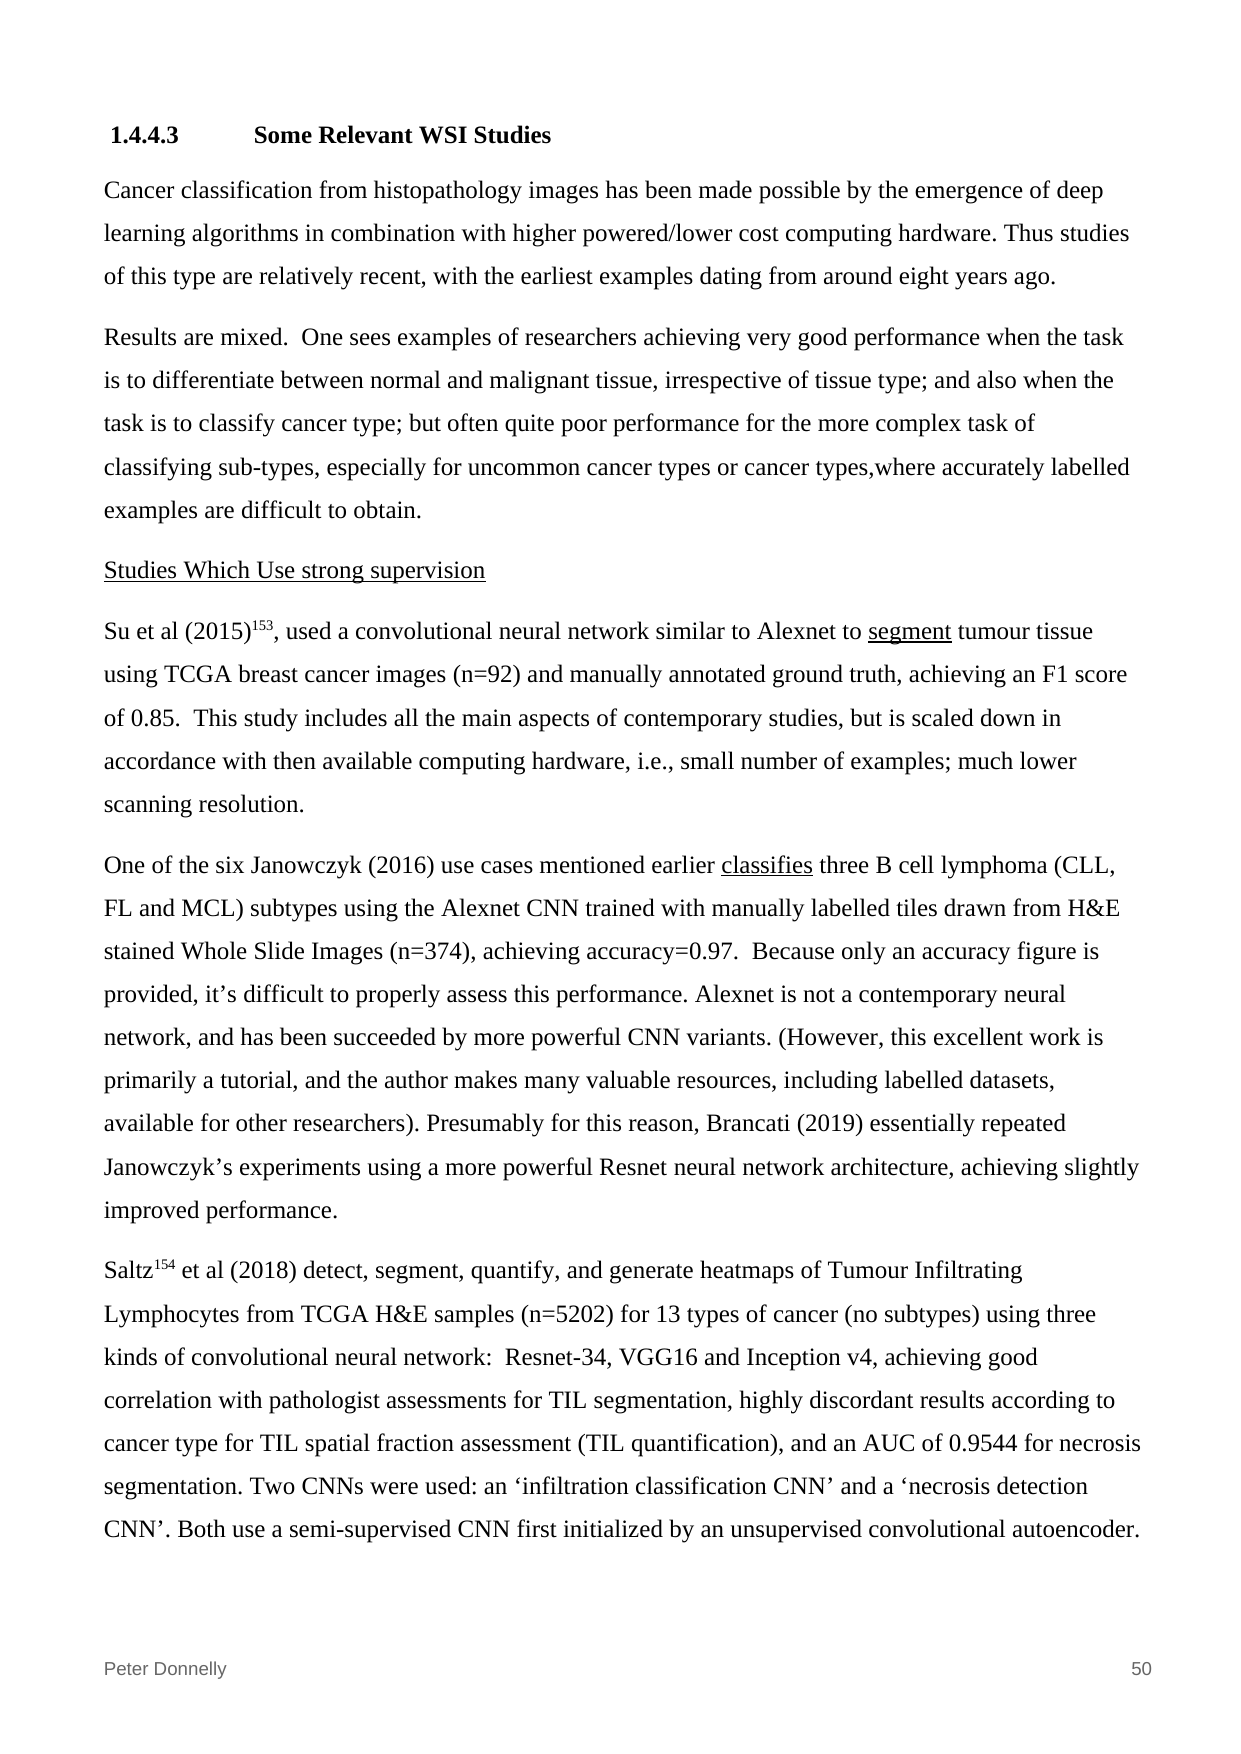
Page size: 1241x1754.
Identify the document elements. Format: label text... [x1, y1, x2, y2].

text Su et al (2015), used a convolutional neural network similar to Alexnet to segment tumour tissue using TCGA breast cancer images (n=92) and manually annotated ground truth, achieving an F1 score of 0.85. This study includes all the main aspects of contemporary studies, but is scaled down in accordance with then available computing hardware, i.e., small number of examples; much lower scanning resolution. [103, 616, 1146, 818]
text Cancer classification from histopathology images has been made possible by the emergence of deep learning algorithms in combination with higher powered/lower cost computing hardware. Thus studies of this type are relatively recent, with the earliest examples dating from around eight years ago. [103, 175, 1146, 290]
text Results are mixed. One sees examples of researchers achieving very good performance when the task is to differentiate between normal and malignant tissue, irrespective of tissue type; and also when the task is to classify cancer type; but often quite poor performance for the more complex task of classifying sub-types, especially for uncommon cancer types or cancer types,where accurately labelled examples are difficult to obtain. [103, 322, 1146, 523]
text Saltz et al (2018) detect, segment, quantify, and generate heatmaps of Tumour Infiltrating Lymphocytes from TCGA H&E samples (n=5202) for 13 types of cancer (no subtypes) using three kinds of convolutional neural network: Resnet-34, VGG16 and Inception v4, achieving good correlation with pathologist assessments for TIL segmentation, highly discordant results according to cancer type for TIL spatial fraction assessment (TIL quantification), and an AUC of 0.9544 for necrosis segmentation. Two CNNs were used: an ‘infiltration classification CNN’ and a ‘necrosis detection CNN’. Both use a semi-supervised CNN first initialized by an unsupervised convolutional autoencoder. [103, 1256, 1146, 1543]
subtitle Some Relevant WSI Studies [103, 120, 1146, 148]
text One of the six Janowczyk (2016) use cases mentioned earlier classifies three B cell lymphoma (CLL, FL and MCL) subtypes using the Alexnet CNN trained with manually labelled tiles drawn from H&E stained Whole Slide Images (n=374), achieving accuracy=0.97. Because only an accuracy figure is provided, it’s difficult to properly assess this performance. Alexnet is not a contemporary neural network, and has been succeeded by more powerful CNN variants. (However, this excellent work is primarily a tutorial, and the author makes many valuable resources, including labelled datasets, available for other researchers). Presumably for this reason, Brancati (2019) essentially repeated Janowczyk’s experiments using a more powerful Resnet neural network architecture, achieving slightly improved performance. [103, 850, 1146, 1223]
text Studies Which Use strong supervision [103, 556, 1146, 584]
